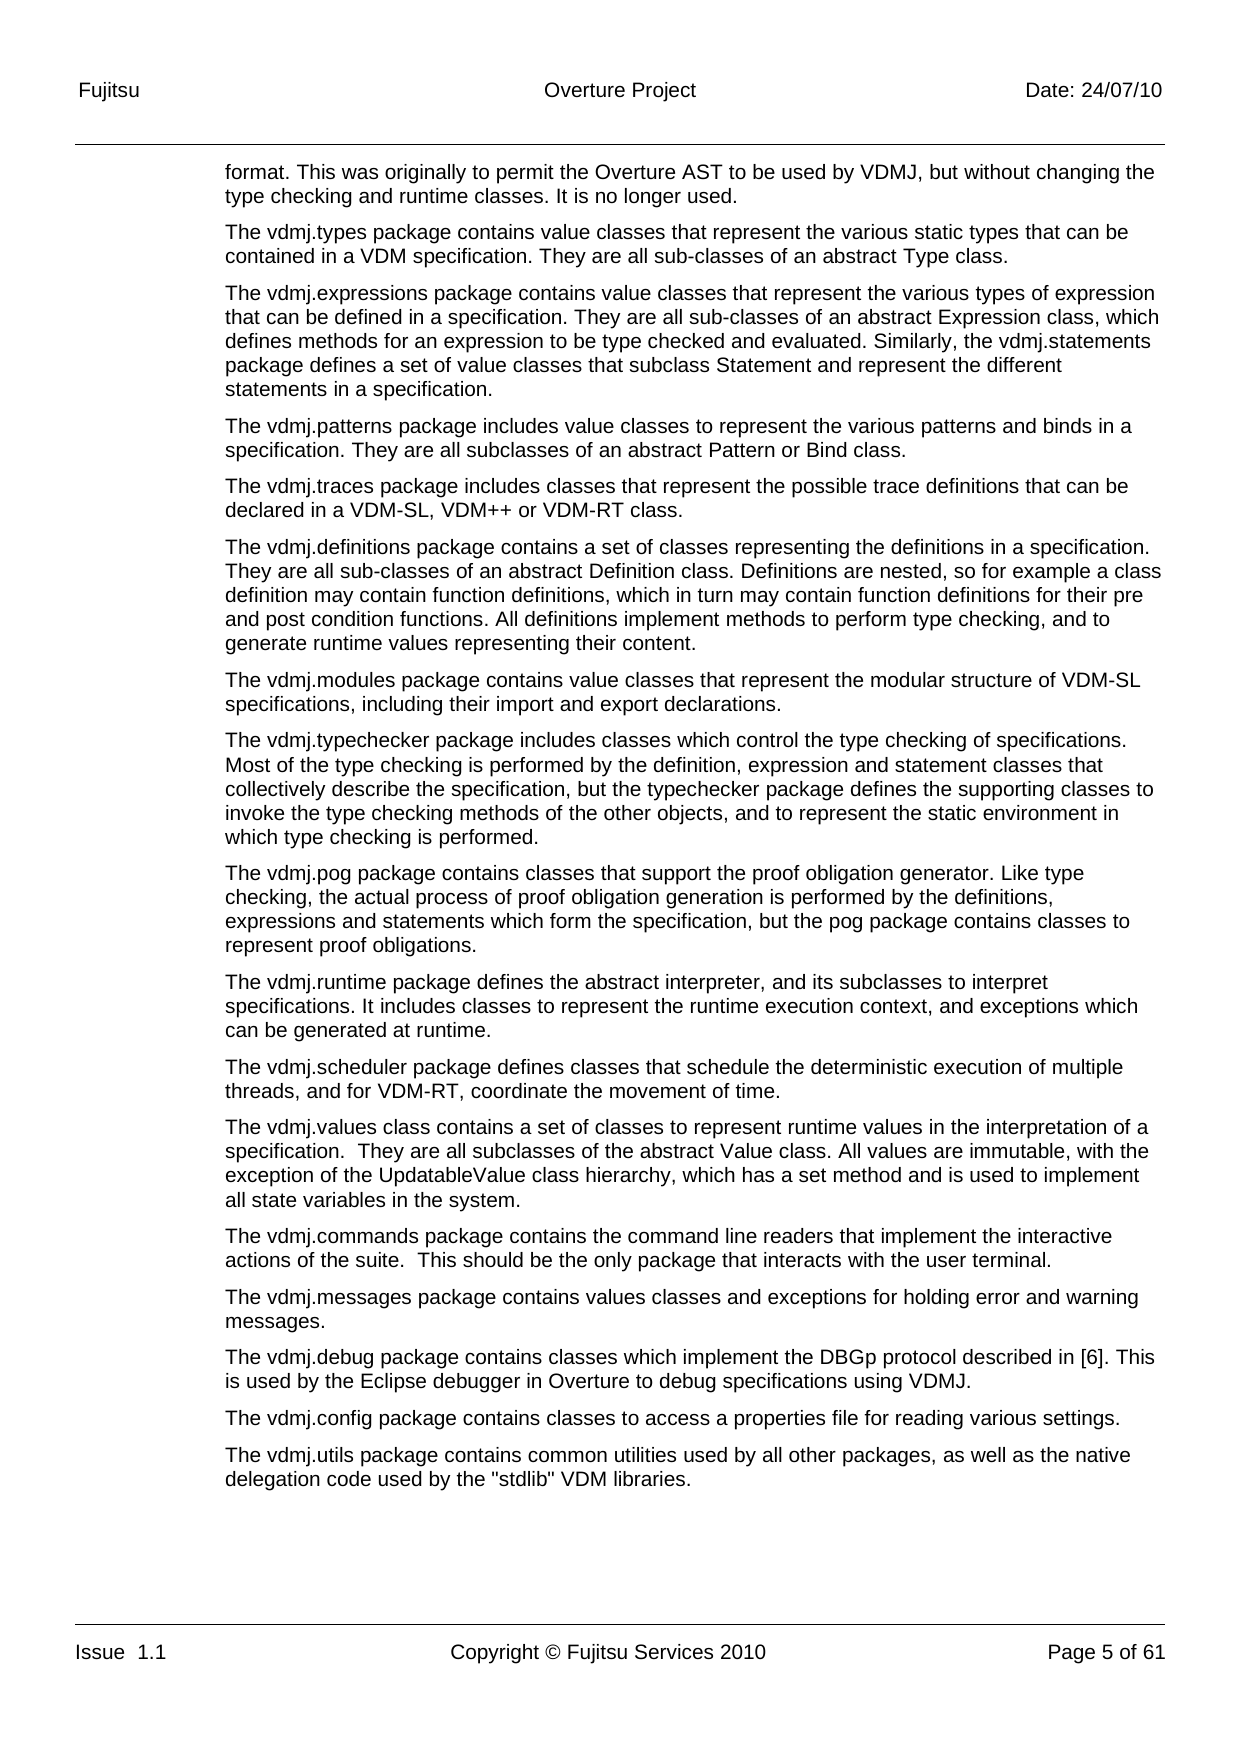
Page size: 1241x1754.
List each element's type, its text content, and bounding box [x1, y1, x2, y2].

text The vdmj.types package contains value classes that represent the various static types that can be contained in a VDM specification. They are all sub-classes of an abstract Type class. [225, 220, 1165, 268]
text The vdmj.definitions package contains a set of classes representing the definitions in a specification. They are all sub-classes of an abstract Definition class. Definitions are nested, so for example a class definition may contain function definitions, which in turn may contain function definitions for their pre and post condition functions. All definitions implement methods to perform type checking, and to generate runtime values representing their content. [225, 535, 1165, 655]
text The vdmj.config package contains classes to access a properties file for reading various settings. [225, 1406, 1165, 1430]
text The vdmj.traces package includes classes that represent the possible trace definitions that can be declared in a VDM-SL, VDM++ or VDM-RT class. [225, 474, 1165, 522]
text The vdmj.scheduler package defines classes that schedule the deterministic execution of multiple threads, and for VDM-RT, coordinate the movement of time. [225, 1055, 1165, 1103]
text The vdmj.patterns package includes value classes to represent the various patterns and binds in a specification. They are all subclasses of an abstract Pattern or Bind class. [225, 414, 1165, 462]
text The vdmj.commands package contains the command line readers that implement the interactive actions of the suite. This should be the only package that interacts with the user terminal. [225, 1224, 1165, 1272]
text The vdmj.typechecker package includes classes which control the type checking of specifications. Most of the type checking is performed by the definition, expression and statement classes that collectively describe the specification, but the typechecker package defines the supporting classes to invoke the type checking methods of the other objects, and to represent the static environment in which type checking is performed. [225, 728, 1165, 849]
text The vdmj.expressions package contains value classes that represent the various types of expression that can be defined in a specification. They are all sub-classes of an abstract Expression class, which defines methods for an expression to be type checked and evaluated. Similarly, the vdmj.statements package defines a set of value classes that subclass Statement and represent the different statements in a specification. [225, 281, 1165, 401]
text The vdmj.messages package contains values classes and exceptions for holding error and warning messages. [225, 1285, 1165, 1333]
text The vdmj.pog package contains classes that support the proof obligation generator. Like type checking, the actual process of proof obligation generation is performed by the definitions, expressions and statements which form the specification, but the pog package contains classes to represent proof obligations. [225, 861, 1165, 957]
text The vdmj.utils package contains common utilities used by all other packages, as well as the native delegation code used by the "stdlib" VDM libraries. [225, 1442, 1165, 1491]
text The vdmj.modules package contains value classes that represent the modular structure of VDM-SL specifications, including their import and export declarations. [225, 668, 1165, 716]
text format. This was originally to permit the Overture AST to be used by VDMJ, but without changing the type checking and runtime classes. It is no longer used. [225, 160, 1165, 208]
text The vdmj.values class contains a set of classes to represent runtime values in the interpretation of a specification. They are all subclasses of the abstract Value class. All values are immutable, with the exception of the UpdatableValue class hierarchy, which has a set method and is used to implement all state variables in the system. [225, 1115, 1165, 1212]
text The vdmj.debug package contains classes which implement the DBGp protocol described in [6]. This is used by the Eclipse debugger in Overture to debug specifications using VDMJ. [225, 1345, 1165, 1393]
text The vdmj.runtime package defines the abstract interpreter, and its subclasses to interpret specifications. It includes classes to represent the runtime execution context, and exceptions which can be generated at runtime. [225, 970, 1165, 1042]
